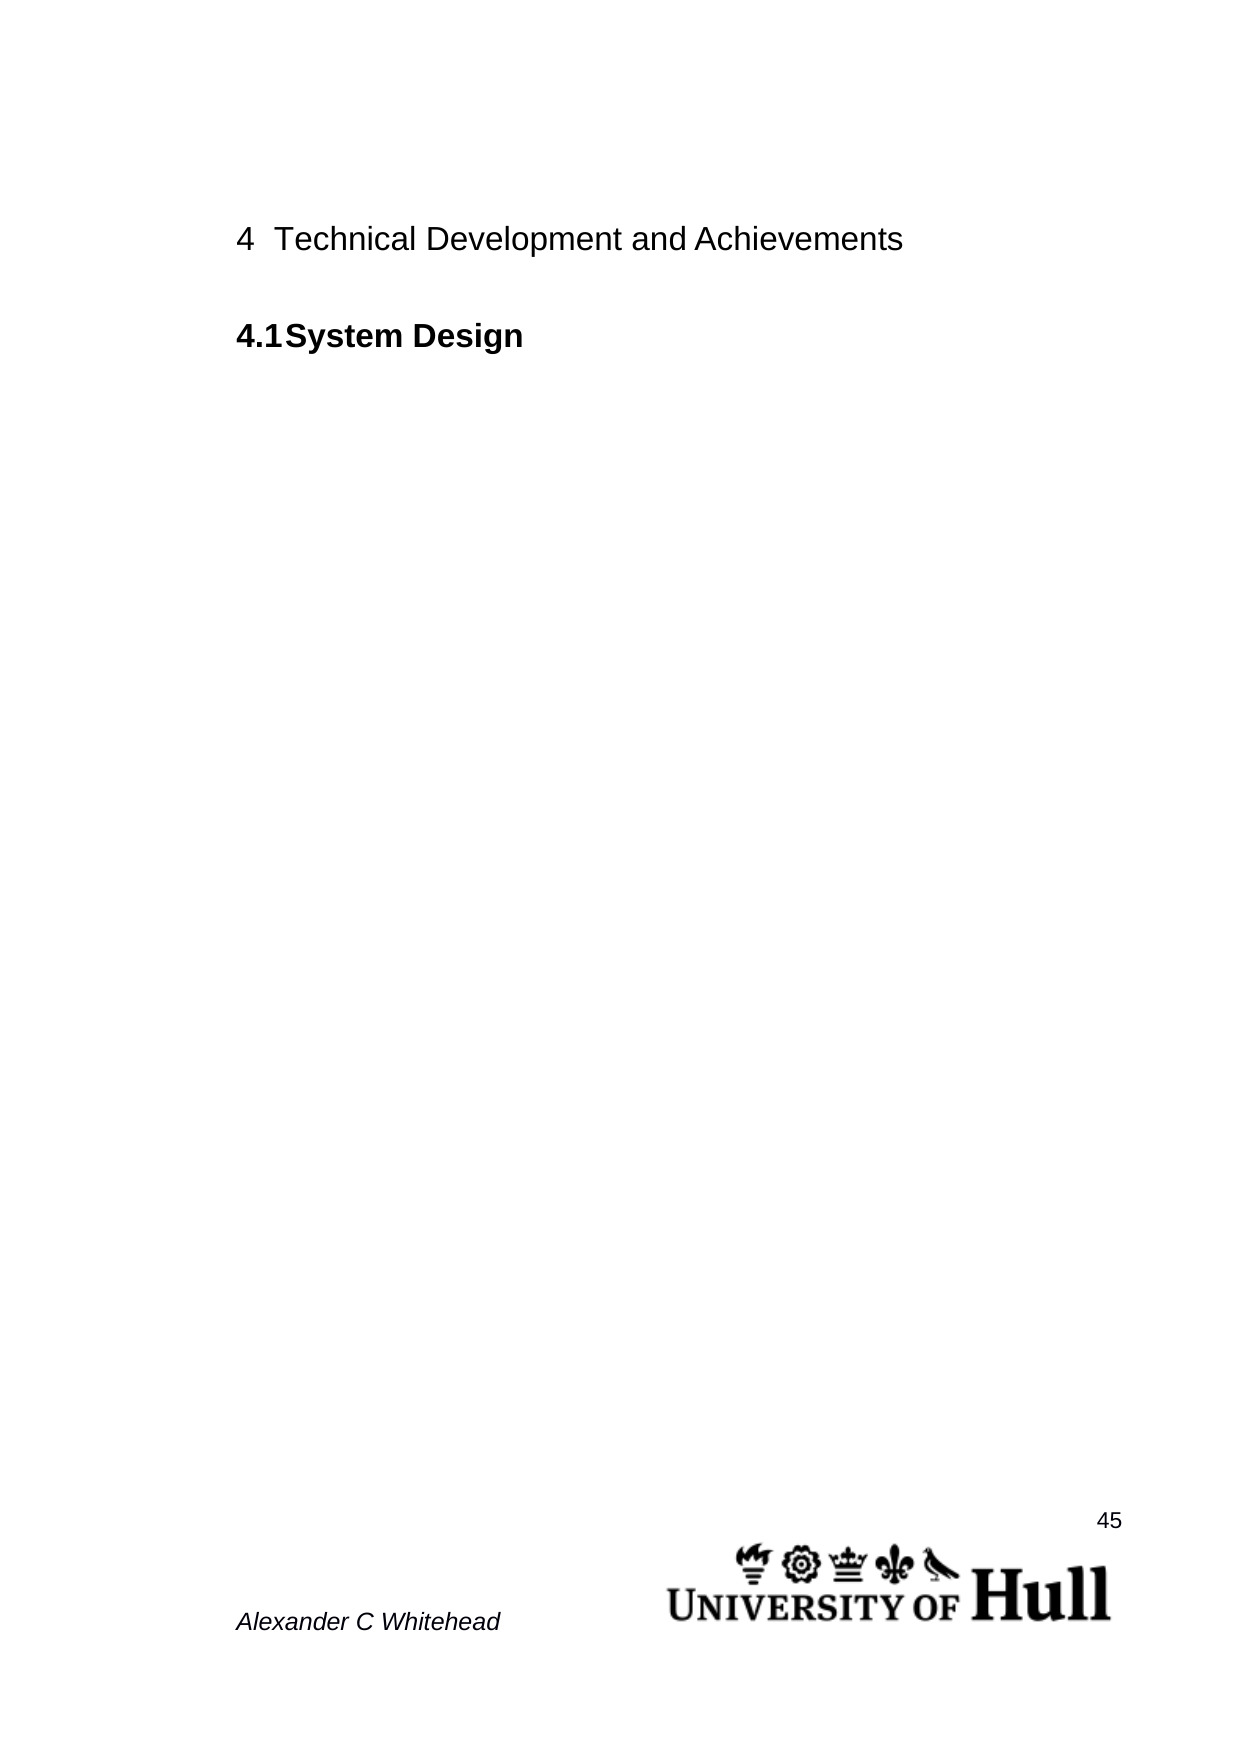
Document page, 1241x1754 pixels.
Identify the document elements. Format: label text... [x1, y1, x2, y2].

subtitle System Design [236, 316, 1122, 354]
subtitle Technical Development and Achievements [236, 219, 1122, 258]
picture [660, 1533, 1120, 1631]
